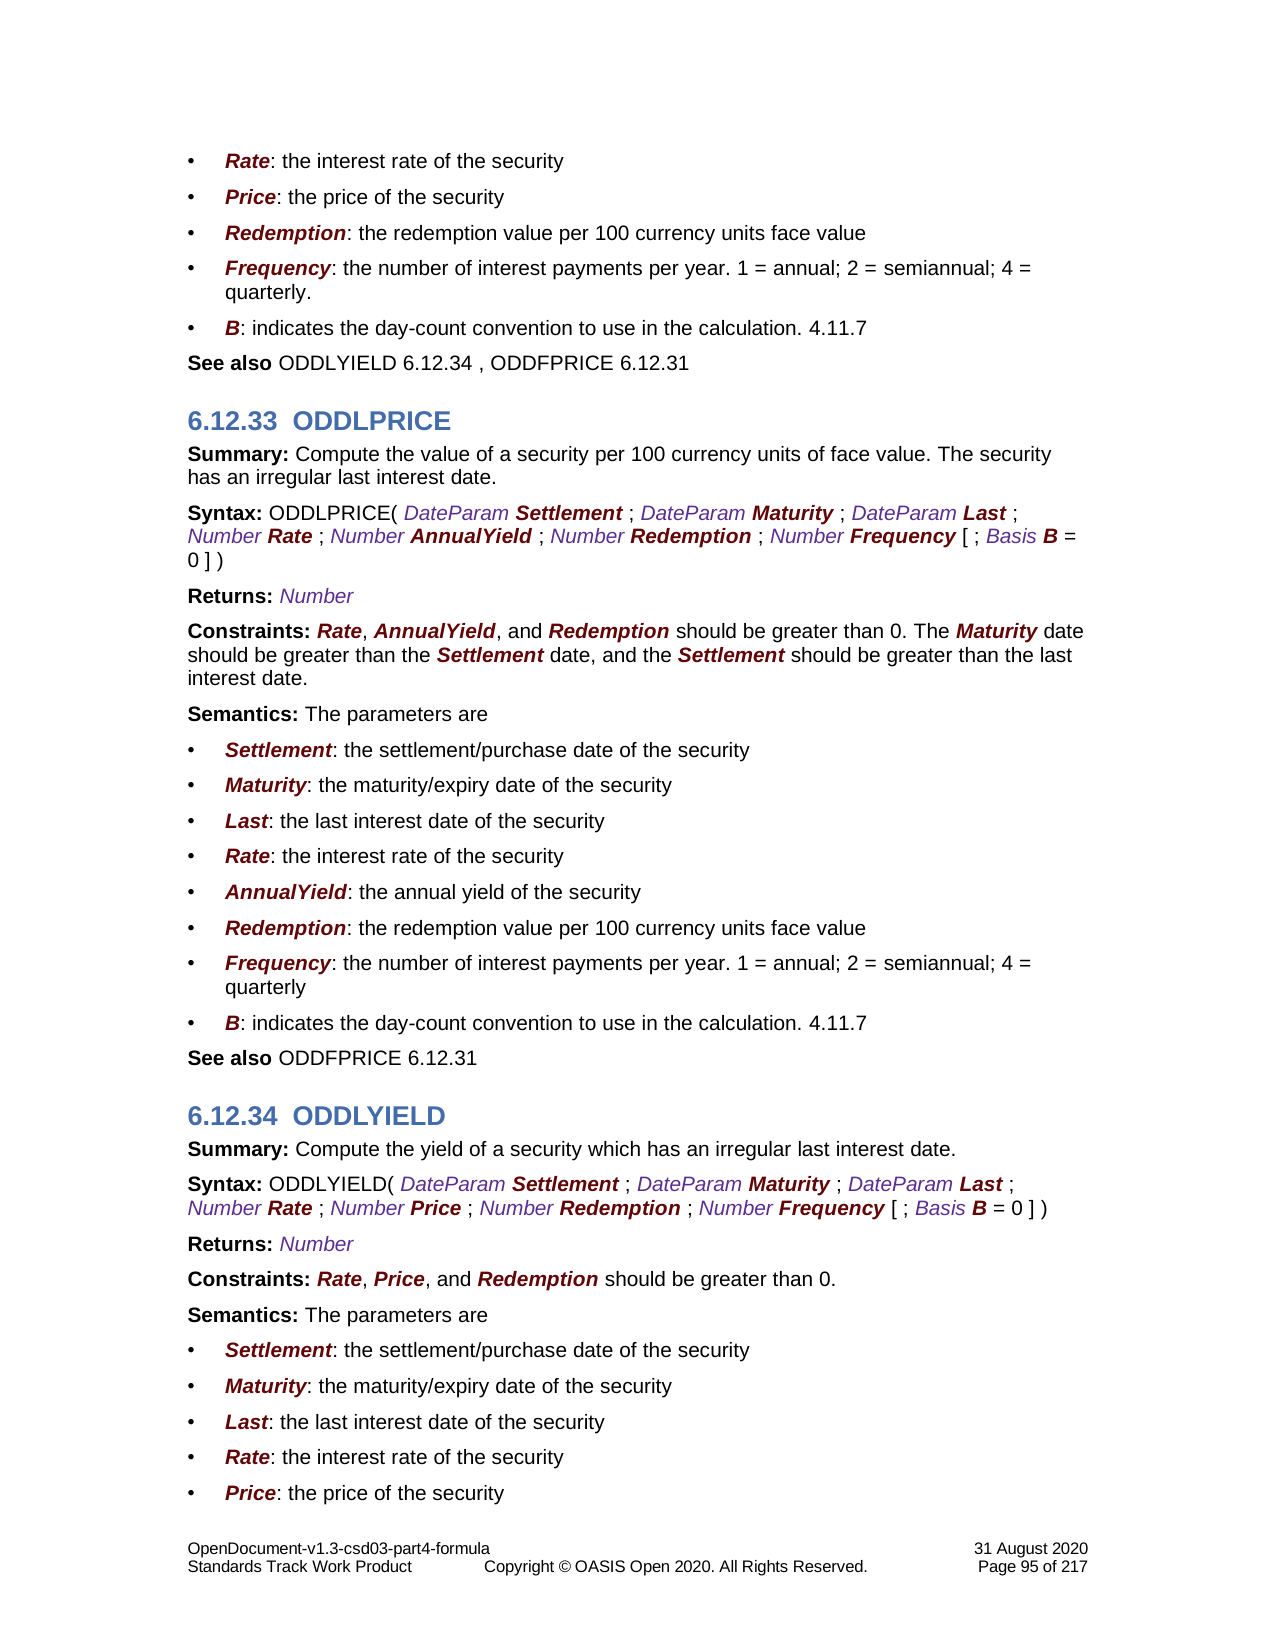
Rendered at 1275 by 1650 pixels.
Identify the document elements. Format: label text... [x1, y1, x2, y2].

list Redemption: the redemption value per 100 currency units face value [187, 916, 1088, 940]
text Summary: Compute the value of a security per 100 currency units of face value. The security has an irregular last interest date. [187, 442, 1088, 489]
text Summary: Compute the yield of a security which has an irregular last interest date. [187, 1137, 1088, 1161]
list Settlement: the settlement/purchase date of the security [187, 1339, 1088, 1362]
text Returns: Number [187, 584, 1088, 608]
list Redemption: the redemption value per 100 currency units face value [187, 221, 1088, 245]
list AnnualYield: the annual yield of the security [187, 881, 1088, 904]
list Rate: the interest rate of the security [187, 150, 1088, 173]
text Syntax: ODDLPRICE( DateParam Settlement ; DateParam Maturity ; DateParam Last ; Number Rate ; Number AnnualYield ; Number Redemption ; Number Frequency [ ; Basis B = 0 ] ) [187, 501, 1088, 572]
subtitle ODDLPRICE [187, 406, 1088, 436]
subtitle ODDLYIELD [187, 1101, 1088, 1131]
text Semantics: The parameters are [187, 1303, 1088, 1327]
list Last: the last interest date of the security [187, 809, 1088, 833]
list Price: the price of the security [187, 1481, 1088, 1505]
text Returns: Number [187, 1232, 1088, 1256]
list Last: the last interest date of the security [187, 1410, 1088, 1434]
list B: indicates the day-count convention to use in the calculation. 4.11.7 [187, 316, 1088, 339]
text See also ODDFPRICE 6.12.31 [187, 1047, 1088, 1070]
list B: indicates the day-count convention to use in the calculation. 4.11.7 [187, 1011, 1088, 1034]
list Rate: the interest rate of the security [187, 1446, 1088, 1469]
list Rate: the interest rate of the security [187, 845, 1088, 868]
list Maturity: the maturity/expiry date of the security [187, 1374, 1088, 1398]
text Constraints: Rate, Price, and Redemption should be greater than 0. [187, 1268, 1088, 1291]
list Maturity: the maturity/expiry date of the security [187, 774, 1088, 797]
text Semantics: The parameters are [187, 702, 1088, 726]
list Frequency: the number of interest payments per year. 1 = annual; 2 = semiannual; 4 = quarterly. [187, 257, 1088, 304]
list Frequency: the number of interest payments per year. 1 = annual; 2 = semiannual; 4 = quarterly [187, 952, 1088, 999]
text See also ODDLYIELD 6.12.34 , ODDFPRICE 6.12.31 [187, 352, 1088, 375]
list Price: the price of the security [187, 186, 1088, 209]
text Constraints: Rate, AnnualYield, and Redemption should be greater than 0. The Maturity date should be greater than the Settlement date, and the Settlement should be greater than the last interest date. [187, 620, 1088, 690]
list Settlement: the settlement/purchase date of the security [187, 738, 1088, 762]
text Syntax: ODDLYIELD( DateParam Settlement ; DateParam Maturity ; DateParam Last ; Number Rate ; Number Price ; Number Redemption ; Number Frequency [ ; Basis B = 0 ] ) [187, 1173, 1088, 1220]
